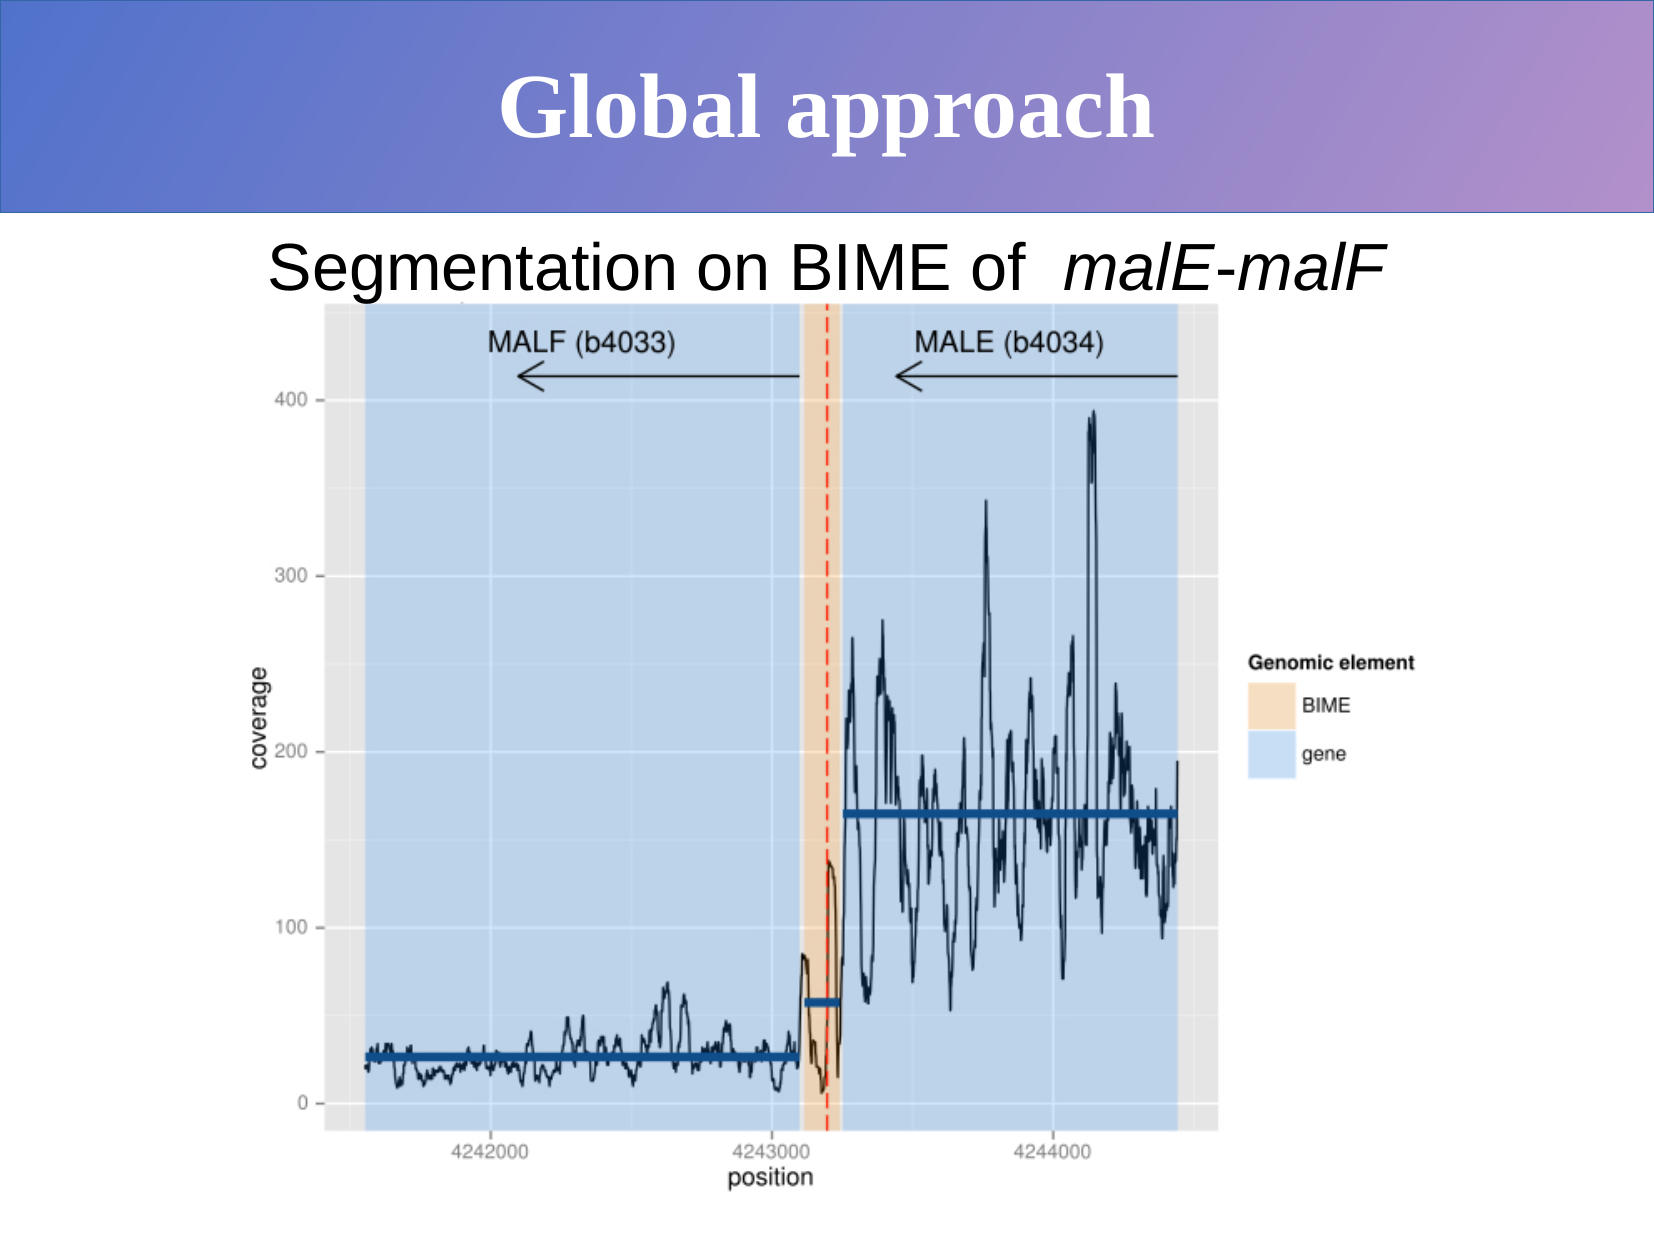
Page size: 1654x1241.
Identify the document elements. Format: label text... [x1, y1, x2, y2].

text_box Segmentation on BIME of malE-malF [221, 222, 1432, 313]
picture [226, 313, 1427, 1210]
title Global approach [82, 23, 1571, 189]
